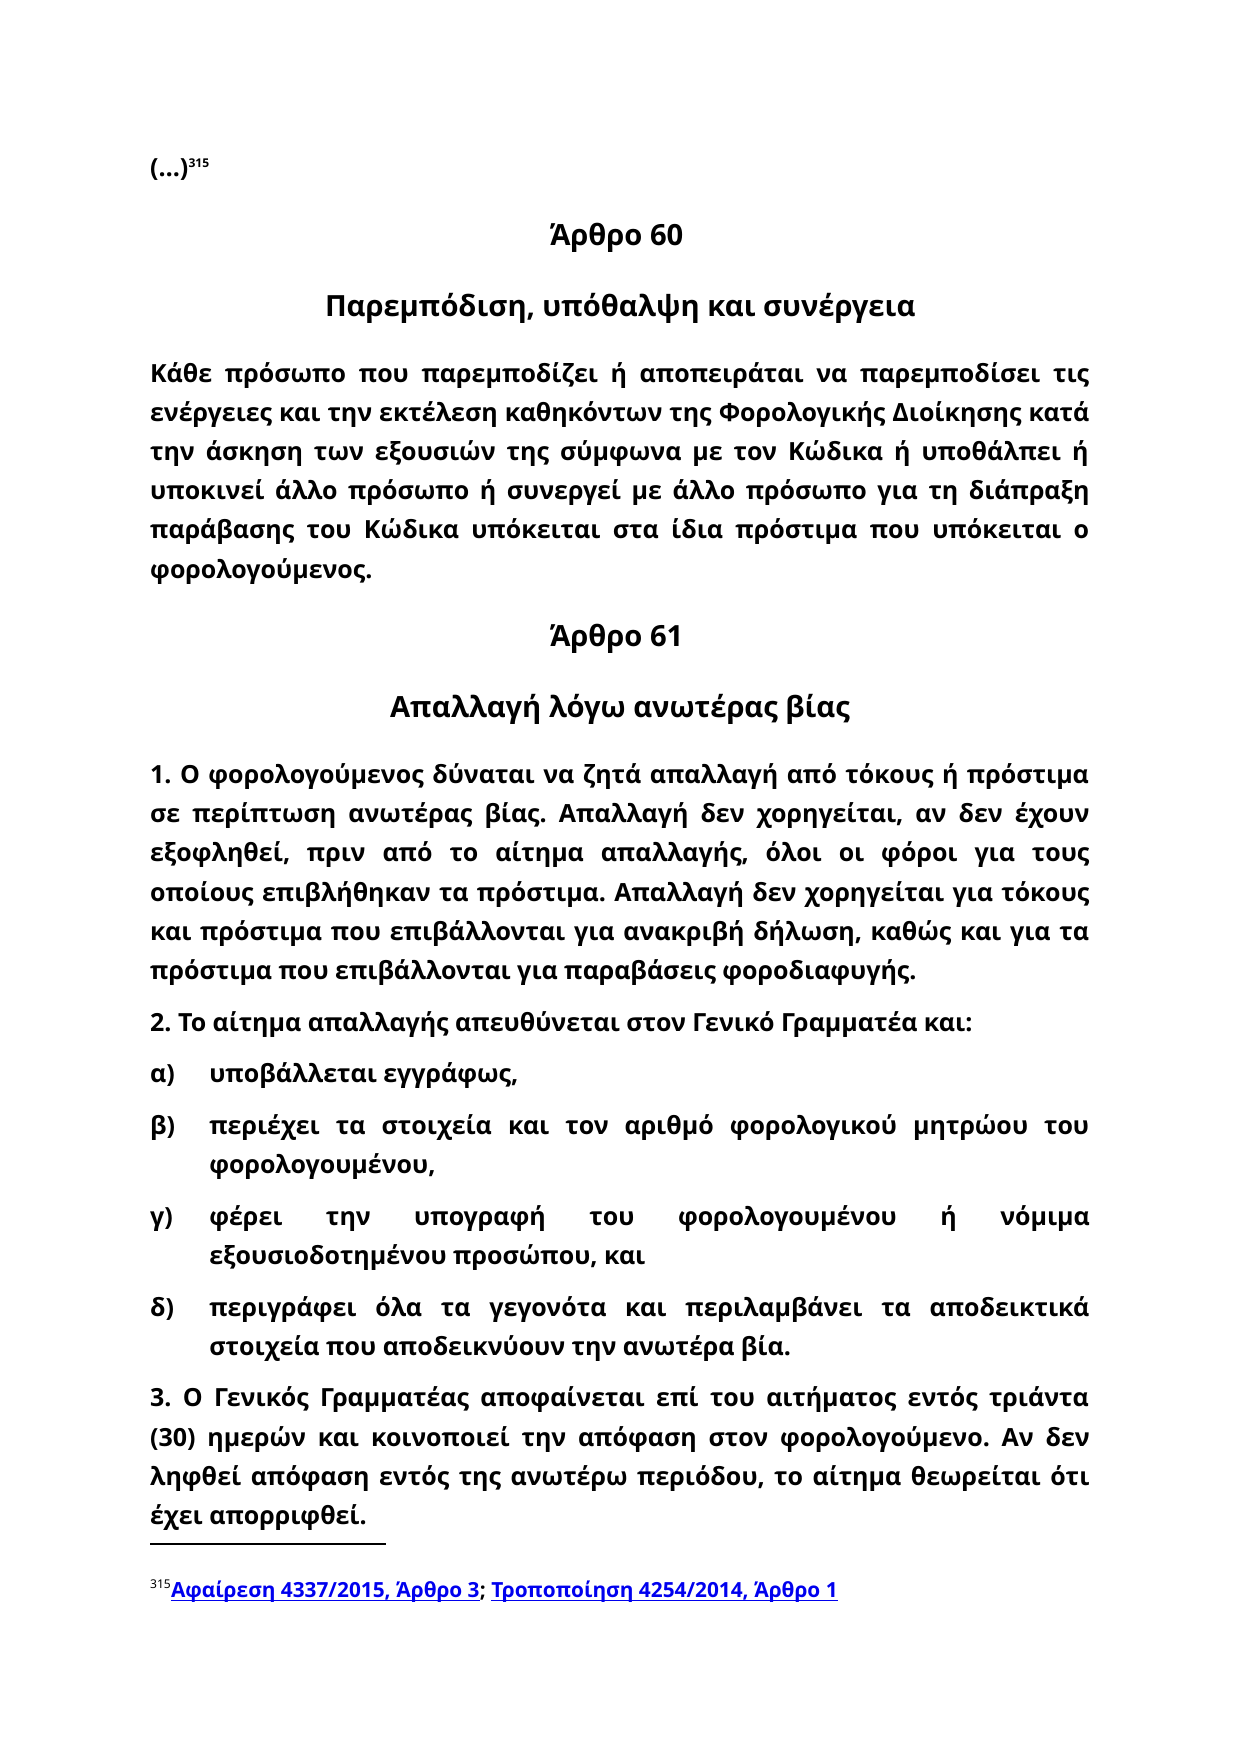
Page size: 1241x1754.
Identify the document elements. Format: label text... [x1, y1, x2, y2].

text 3. Ο Γενικός Γραμματέας αποφαίνεται επί του αιτήματος εντός τριάντα (30) ημερών και κοινοποιεί την απόφαση στον φορολογούμενο. Αν δεν ληφθεί απόφαση εντός της ανωτέρω περιόδου, το αίτημα θεωρείται ότι έχει απορριφθεί. [150, 1380, 1090, 1532]
subtitle Άρθρο 61 [150, 615, 1090, 655]
text Αφαίρεση 4337/2015, Άρθρο 3; Τροποποίηση 4254/2014, Άρθρο 1 [150, 1576, 1090, 1604]
subtitle Παρεμπόδιση, υπόθαλψη και συνέργεια [150, 285, 1090, 324]
list β) περιέχει τα στοιχεία και τον αριθμό φορολογικού μητρώου του φορολογουμένου, [150, 1107, 1090, 1181]
text 1. Ο φορολογούμενος δύναται να ζητά απαλλαγή από τόκους ή πρόστιμα σε περίπτωση ανωτέρας βίας. Απαλλαγή δεν χορηγείται, αν δεν έχουν εξοφληθεί, πριν από το αίτημα απαλλαγής, όλοι οι φόροι για τους οποίους επιβλήθηκαν τα πρόστιμα. Απαλλαγή δεν χορηγείται για τόκους και πρόστιμα που επιβάλλονται για ανακριβή δήλωση, καθώς και για τα πρόστιμα που επιβάλλονται για παραβάσεις φοροδιαφυγής. [150, 757, 1090, 987]
text 2. Το αίτημα απαλλαγής απευθύνεται στον Γενικό Γραμματέα και: [150, 1004, 1090, 1038]
subtitle Άρθρο 60 [150, 214, 1090, 254]
list δ) περιγράφει όλα τα γεγονότα και περιλαμβάνει τα αποδεικτικά στοιχεία που αποδεικνύουν την ανωτέρα βία. [150, 1289, 1090, 1362]
subtitle Απαλλαγή λόγω ανωτέρας βίας [150, 686, 1090, 726]
list α) υποβάλλεται εγγράφως, [150, 1056, 1090, 1090]
list γ) φέρει την υπογραφή του φορολογουμένου ή νόμιμα εξουσιοδοτημένου προσώπου, και [150, 1198, 1090, 1272]
text Κάθε πρόσωπο που παρεμποδίζει ή αποπειράται να παρεμποδίσει τις ενέργειες και την εκτέλεση καθηκόντων της Φορολογικής Διοίκησης κατά την άσκηση των εξουσιών της σύμφωνα με τον Κώδικα ή υποθάλπει ή υποκινεί άλλο πρόσωπο ή συνεργεί με άλλο πρόσωπο για τη διάπραξη παράβασης του Κώδικα υπόκειται στα ίδια πρόστιμα που υπόκειται ο φορολογούμενος. [150, 355, 1090, 585]
text (…) [150, 150, 1090, 184]
